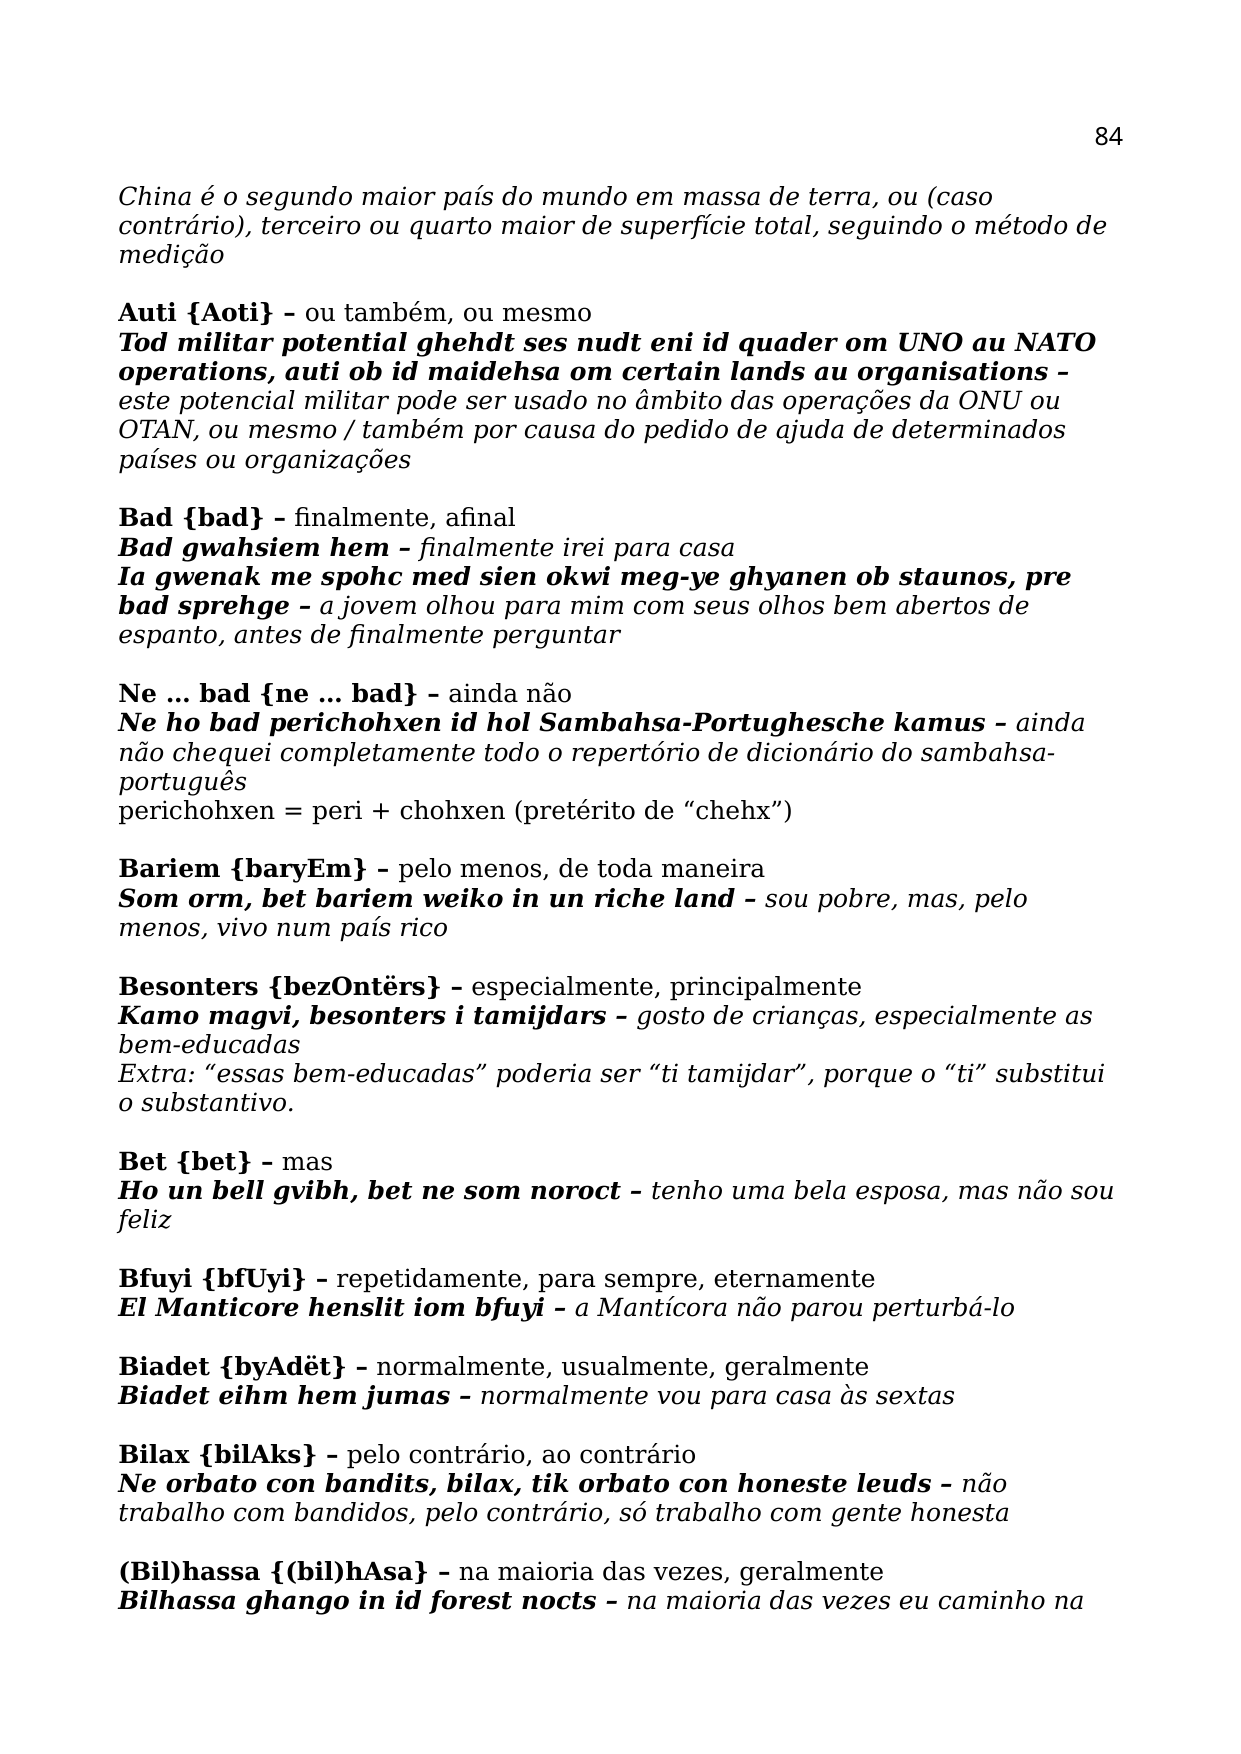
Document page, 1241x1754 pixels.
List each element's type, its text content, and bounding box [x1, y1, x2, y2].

text Ne … bad {ne … bad} – ainda não [118, 679, 1123, 708]
text (Bil)hassa {(bil)hAsa} – na maioria das vezes, geralmente [118, 1557, 1123, 1586]
text Bilax {bilAks} – pelo contrário, ao contrário [118, 1440, 1123, 1469]
text Ia gwenak me spohc med sien okwi meg-ye ghyanen ob staunos, pre bad sprehge – a jovem olhou para mim com seus olhos bem abertos de espanto, antes de finalmente perguntar [118, 562, 1123, 650]
text Ne ho bad perichohxen id hol Sambahsa-Portughesche kamus – ainda não chequei completamente todo o repertório de dicionário do sambahsa-português [118, 708, 1123, 796]
text Bad gwahsiem hem – finalmente irei para casa [118, 532, 1123, 562]
text Biadet eihm hem jumas – normalmente vou para casa às sextas [118, 1381, 1123, 1411]
text perichohxen = peri + chohxen (pretérito de “chehx”) [118, 796, 1123, 825]
text China é o segundo maior país do mundo em massa de terra, ou (caso contrário), terceiro ou quarto maior de superfície total, seguindo o método de medição [118, 182, 1123, 269]
text Biadet {byAdët} – normalmente, usualmente, geralmente [118, 1352, 1123, 1381]
text Ne orbato con bandits, bilax, tik orbato con honeste leuds – não trabalho com bandidos, pelo contrário, só trabalho com gente honesta [118, 1469, 1123, 1528]
text Besonters {bezOntërs} – especialmente, principalmente [118, 971, 1123, 1001]
text Auti {Aoti} – ou também, ou mesmo [118, 298, 1123, 328]
text Extra: “essas bem-educadas” poderia ser “ti tamijdar”, porque o “ti” substitui o substantivo. [118, 1059, 1123, 1118]
text Tod militar potential ghehdt ses nudt eni id quader om UNO au NATO operations, auti ob id maidehsa om certain lands au organisations – este potencial militar pode ser usado no âmbito das operações da ONU ou OTAN, ou mesmo / também por causa do pedido de ajuda de determinados países ou organizações [118, 328, 1123, 474]
text Bfuyi {bfUyi} – repetidamente, para sempre, eternamente [118, 1264, 1123, 1293]
text Bariem {baryEm} – pelo menos, de toda maneira [118, 854, 1123, 884]
text Kamo magvi, besonters i tamijdars – gosto de crianças, especialmente as bem-educadas [118, 1001, 1123, 1059]
text Bet {bet} – mas [118, 1147, 1123, 1176]
text Ho un bell gvibh, bet ne som noroct – tenho uma bela esposa, mas não sou feliz [118, 1176, 1123, 1235]
text Som orm, bet bariem weiko in un riche land – sou pobre, mas, pelo menos, vivo num país rico [118, 884, 1123, 942]
text Bilhassa ghango in id forest nocts – na maioria das vezes eu caminho na [118, 1586, 1123, 1616]
text Bad {bad} – finalmente, afinal [118, 503, 1123, 532]
text El Manticore henslit iom bfuyi – a Mantícora não parou perturbá-lo [118, 1293, 1123, 1323]
